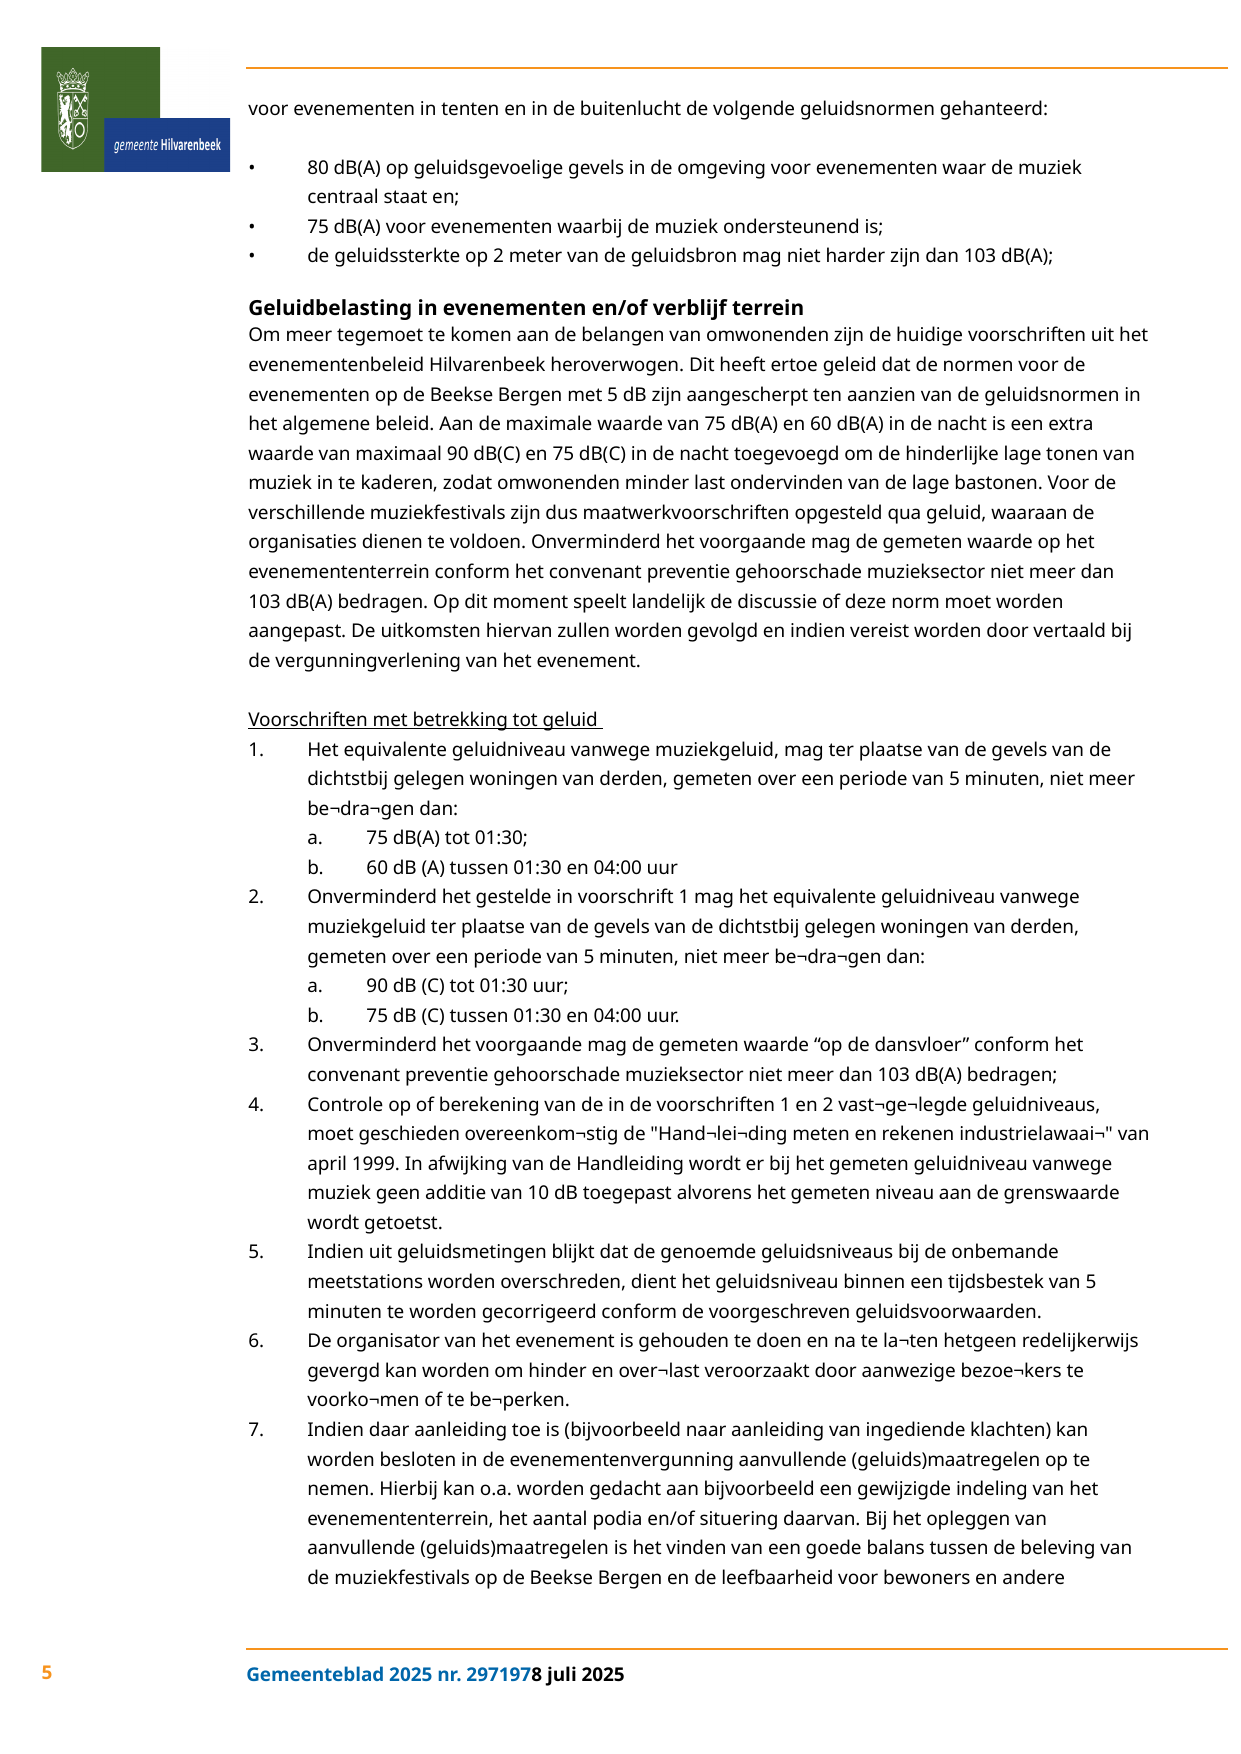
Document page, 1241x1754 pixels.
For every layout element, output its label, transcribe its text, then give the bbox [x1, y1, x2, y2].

list Onverminderd het gestelde in voorschrift 1 mag het equivalente geluidniveau vanwege muziekgeluid ter plaatse van de gevels van de dichtstbij gelegen woningen van derden, gemeten over een periode van 5 minuten, niet meer be¬dra¬gen dan: [248, 884, 1152, 968]
picture [41, 47, 231, 172]
list 80 dB(A) op geluidsgevoelige gevels in de omgeving voor evenementen waar de muziek centraal staat en; [248, 154, 1152, 209]
list de geluidssterkte op 2 meter van de geluidsbron mag niet harder zijn dan 103 dB(A); [248, 243, 1152, 268]
list 75 dB(A) tot 01:30; [307, 824, 1152, 850]
list 60 dB (A) tussen 01:30 en 04:00 uur [307, 854, 1152, 880]
list 75 dB (C) tussen 01:30 en 04:00 uur. [307, 1002, 1152, 1028]
list Het equivalente geluidniveau vanwege muziekgeluid, mag ter plaatse van de gevels van de dichtstbij gelegen woningen van derden, gemeten over een periode van 5 minuten, niet meer be¬dra¬gen dan: [248, 736, 1152, 821]
list Indien daar aanleiding toe is (bijvoorbeeld naar aanleiding van ingediende klachten) kan worden besloten in de evenementenvergunning aanvullende (geluids)maatregelen op te nemen. Hierbij kan o.a. worden gedacht aan bijvoorbeeld een gewijzigde indeling van het evenemententerrein, het aantal podia en/of situering daarvan. Bij het opleggen van aanvullende (geluids)maatregelen is het vinden van een goede balans tussen de beleving van de muziekfestivals op de Beekse Bergen en de leefbaarheid voor bewoners en andere [248, 1416, 1152, 1590]
text voor evenementen in tenten en in de buitenlucht de volgende geluidsnormen gehanteerd: [248, 95, 1152, 121]
list De organisator van het evenement is gehouden te doen en na te la¬ten hetgeen redelijkerwijs gevergd kan worden om hinder en over¬last veroorzaakt door aanwezige bezoe¬kers te voorko¬men of te be¬perken. [248, 1327, 1152, 1412]
list Indien uit geluidsmetingen blijkt dat de genoemde geluidsniveaus bij de onbemande meetstations worden overschreden, dient het geluidsniveau binnen een tijdsbestek van 5 minuten te worden gecorrigeerd conform de voorgeschreven geluidsvoorwaarden. [248, 1239, 1152, 1323]
text Voorschriften met betrekking tot geluid [248, 706, 1152, 732]
list Onverminderd het voorgaande mag de gemeten waarde “op de dansvloer” conform het convenant preventie gehoorschade muzieksector niet meer dan 103 dB(A) bedragen; [248, 1032, 1152, 1087]
list 75 dB(A) voor evenementen waarbij de muziek ondersteunend is; [248, 213, 1152, 239]
text Geluidbelasting in evenementen en/of verblijf terrein [248, 293, 1152, 322]
text Om meer tegemoet te komen aan de belangen van omwonenden zijn de huidige voorschriften uit het evenementenbeleid Hilvarenbeek heroverwogen. Dit heeft ertoe geleid dat de normen voor de evenementen op de Beekse Bergen met 5 dB zijn aangescherpt ten aanzien van de geluidsnormen in het algemene beleid. Aan de maximale waarde van 75 dB(A) en 60 dB(A) in de nacht is een extra waarde van maximaal 90 dB(C) en 75 dB(C) in de nacht toegevoegd om de hinderlijke lage tonen van muziek in te kaderen, zodat omwonenden minder last ondervinden van de lage bastonen. Voor de verschillende muziekfestivals zijn dus maatwerkvoorschriften opgesteld qua geluid, waaraan de organisaties dienen te voldoen. Onverminderd het voorgaande mag de gemeten waarde op het evenemententerrein conform het convenant preventie gehoorschade muzieksector niet meer dan 103 dB(A) bedragen. Op dit moment speelt landelijk de discussie of deze norm moet worden aangepast. De uitkomsten hiervan zullen worden gevolgd en indien vereist worden door vertaald bij de vergunningverlening van het evenement. [248, 322, 1152, 673]
list 90 dB (C) tot 01:30 uur; [307, 972, 1152, 998]
list Controle op of berekening van de in de voorschriften 1 en 2 vast¬ge¬legde geluidniveaus, moet geschieden overeenkom¬stig de "Hand¬lei¬ding meten en rekenen industrielawaai¬" van april 1999. In afwijking van de Handleiding wordt er bij het gemeten geluidniveau vanwege muziek geen additie van 10 dB toegepast alvorens het gemeten niveau aan de grenswaarde wordt getoetst. [248, 1091, 1152, 1235]
